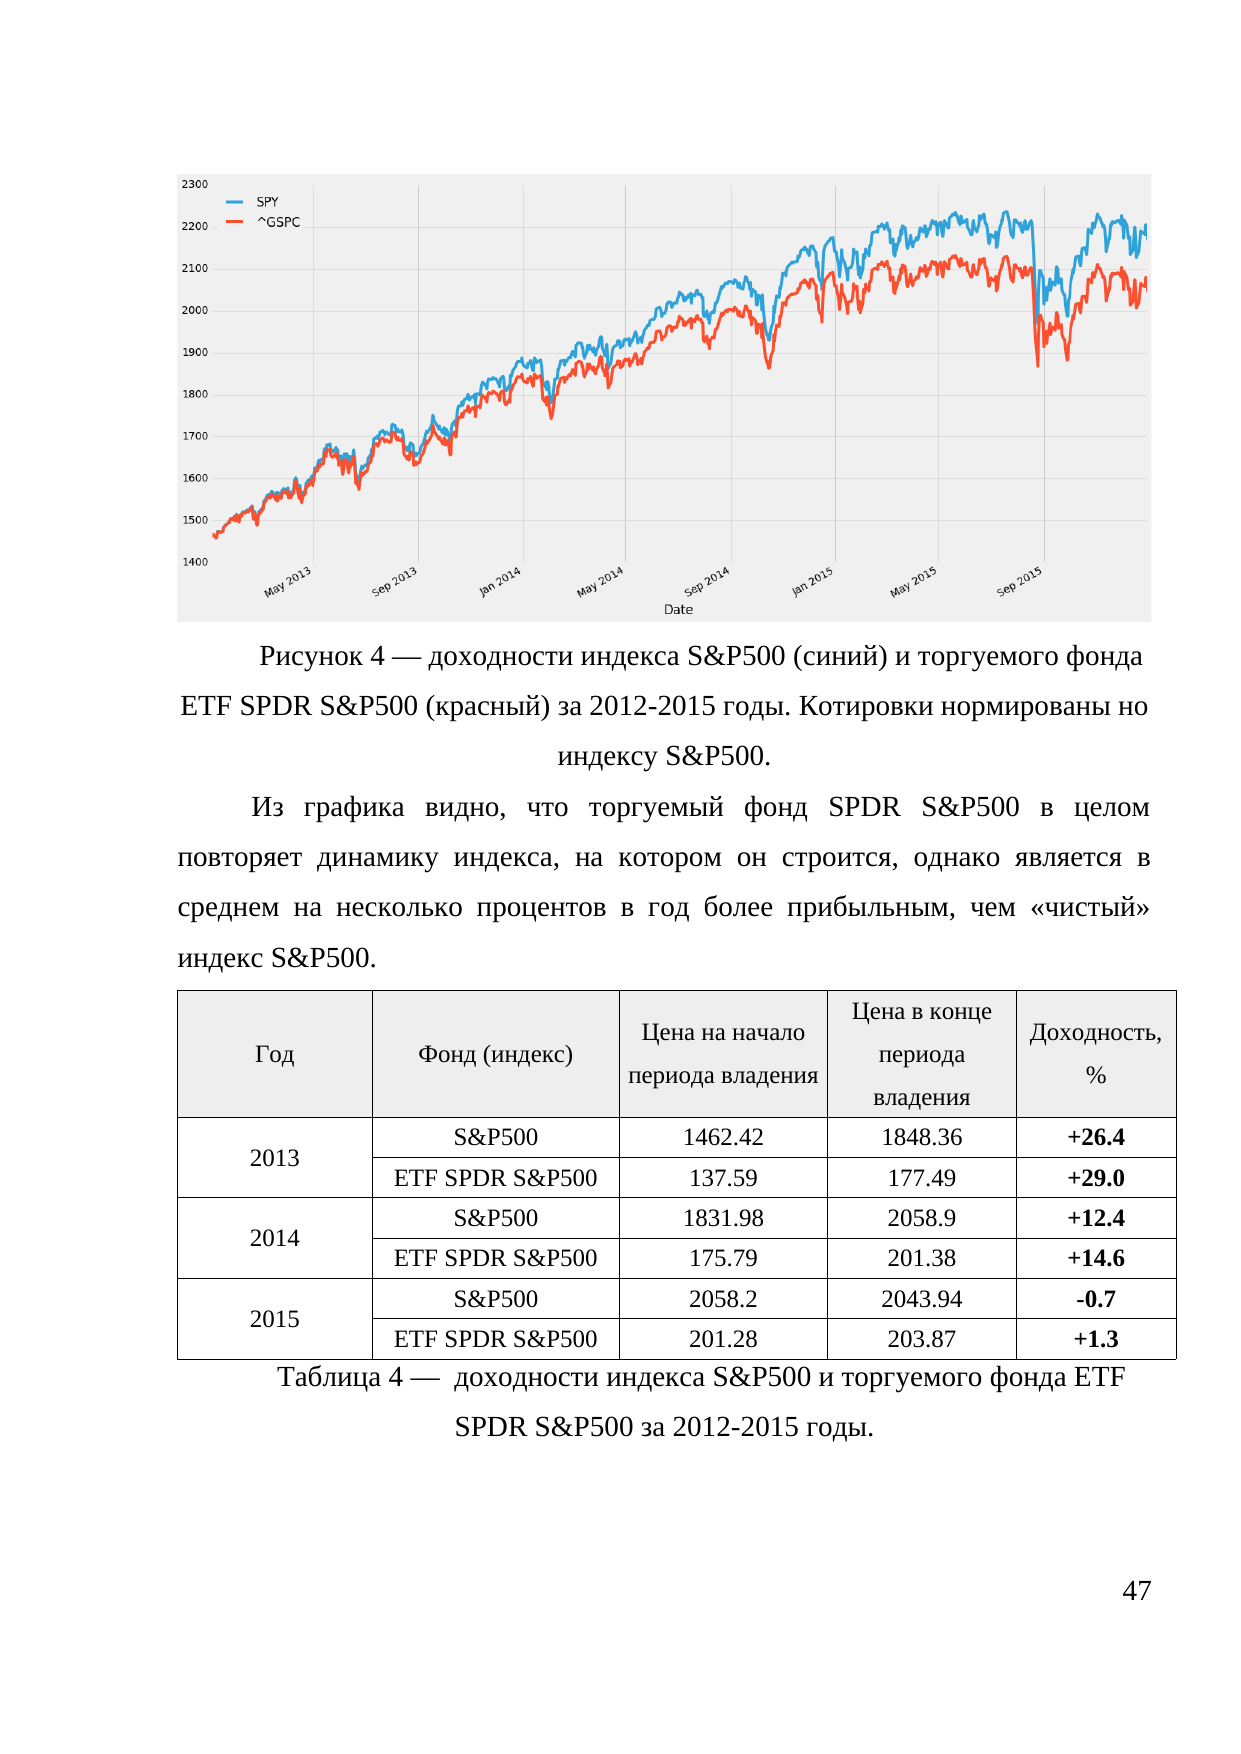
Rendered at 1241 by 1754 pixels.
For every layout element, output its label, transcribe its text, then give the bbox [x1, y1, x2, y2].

table_cell +1.3 [1017, 1319, 1176, 1358]
table_cell 1831.98 [620, 1198, 827, 1238]
table_cell -0.7 [1017, 1279, 1176, 1318]
table_cell ETF SPDR S&P500 [373, 1158, 619, 1197]
table_header Фонд (индекс) [373, 991, 619, 1117]
table_cell 137.59 [620, 1158, 827, 1197]
text Из графика видно, что торгуемый фонд SPDR S&P500 в целом повторяет динамику индекса, на котором он строится, однако является в среднем на несколько процентов в год более прибыльным, чем «чистый» индекс S&P500. [177, 789, 1152, 973]
table_cell S&P500 [373, 1279, 619, 1318]
text Рисунок 4 — доходности индекса S&P500 (синий) и торгуемого фонда ETF SPDR S&P500 (красный) за 2012-2015 годы. Котировки нормированы но индексу S&P500. [177, 638, 1152, 772]
table_header Цена на начало периода владения [620, 991, 827, 1117]
table_cell 2043.94 [828, 1279, 1016, 1318]
table_cell +29.0 [1017, 1158, 1176, 1197]
table_cell 1848.36 [828, 1118, 1016, 1157]
table_cell 2058.9 [828, 1198, 1016, 1238]
table_cell 1462.42 [620, 1118, 827, 1157]
table_cell 177.49 [828, 1158, 1016, 1197]
table_cell 2013 [178, 1118, 372, 1197]
table_cell ETF SPDR S&P500 [373, 1319, 619, 1358]
table_cell S&P500 [373, 1118, 619, 1157]
table_cell 175.79 [620, 1239, 827, 1278]
table_cell 201.38 [828, 1239, 1016, 1278]
picture [177, 174, 1152, 622]
table_header Цена в конце периода владения [828, 991, 1016, 1117]
table_cell S&P500 [373, 1198, 619, 1238]
table_cell 201.28 [620, 1319, 827, 1358]
table_header Год [178, 991, 372, 1117]
table_cell 2014 [178, 1198, 372, 1278]
table_cell +12.4 [1017, 1198, 1176, 1238]
table_cell +14.6 [1017, 1239, 1176, 1278]
table_cell 2058.2 [620, 1279, 827, 1318]
table_cell +26.4 [1017, 1118, 1176, 1157]
table_cell 2015 [178, 1279, 372, 1358]
table_header Доходность, % [1017, 991, 1176, 1117]
table_cell ETF SPDR S&P500 [373, 1239, 619, 1278]
table_cell 203.87 [828, 1319, 1016, 1358]
text Таблица 4 — доходности индекса S&P500 и торгуемого фонда ETF SPDR S&P500 за 2012-2015 годы. [177, 1360, 1152, 1442]
